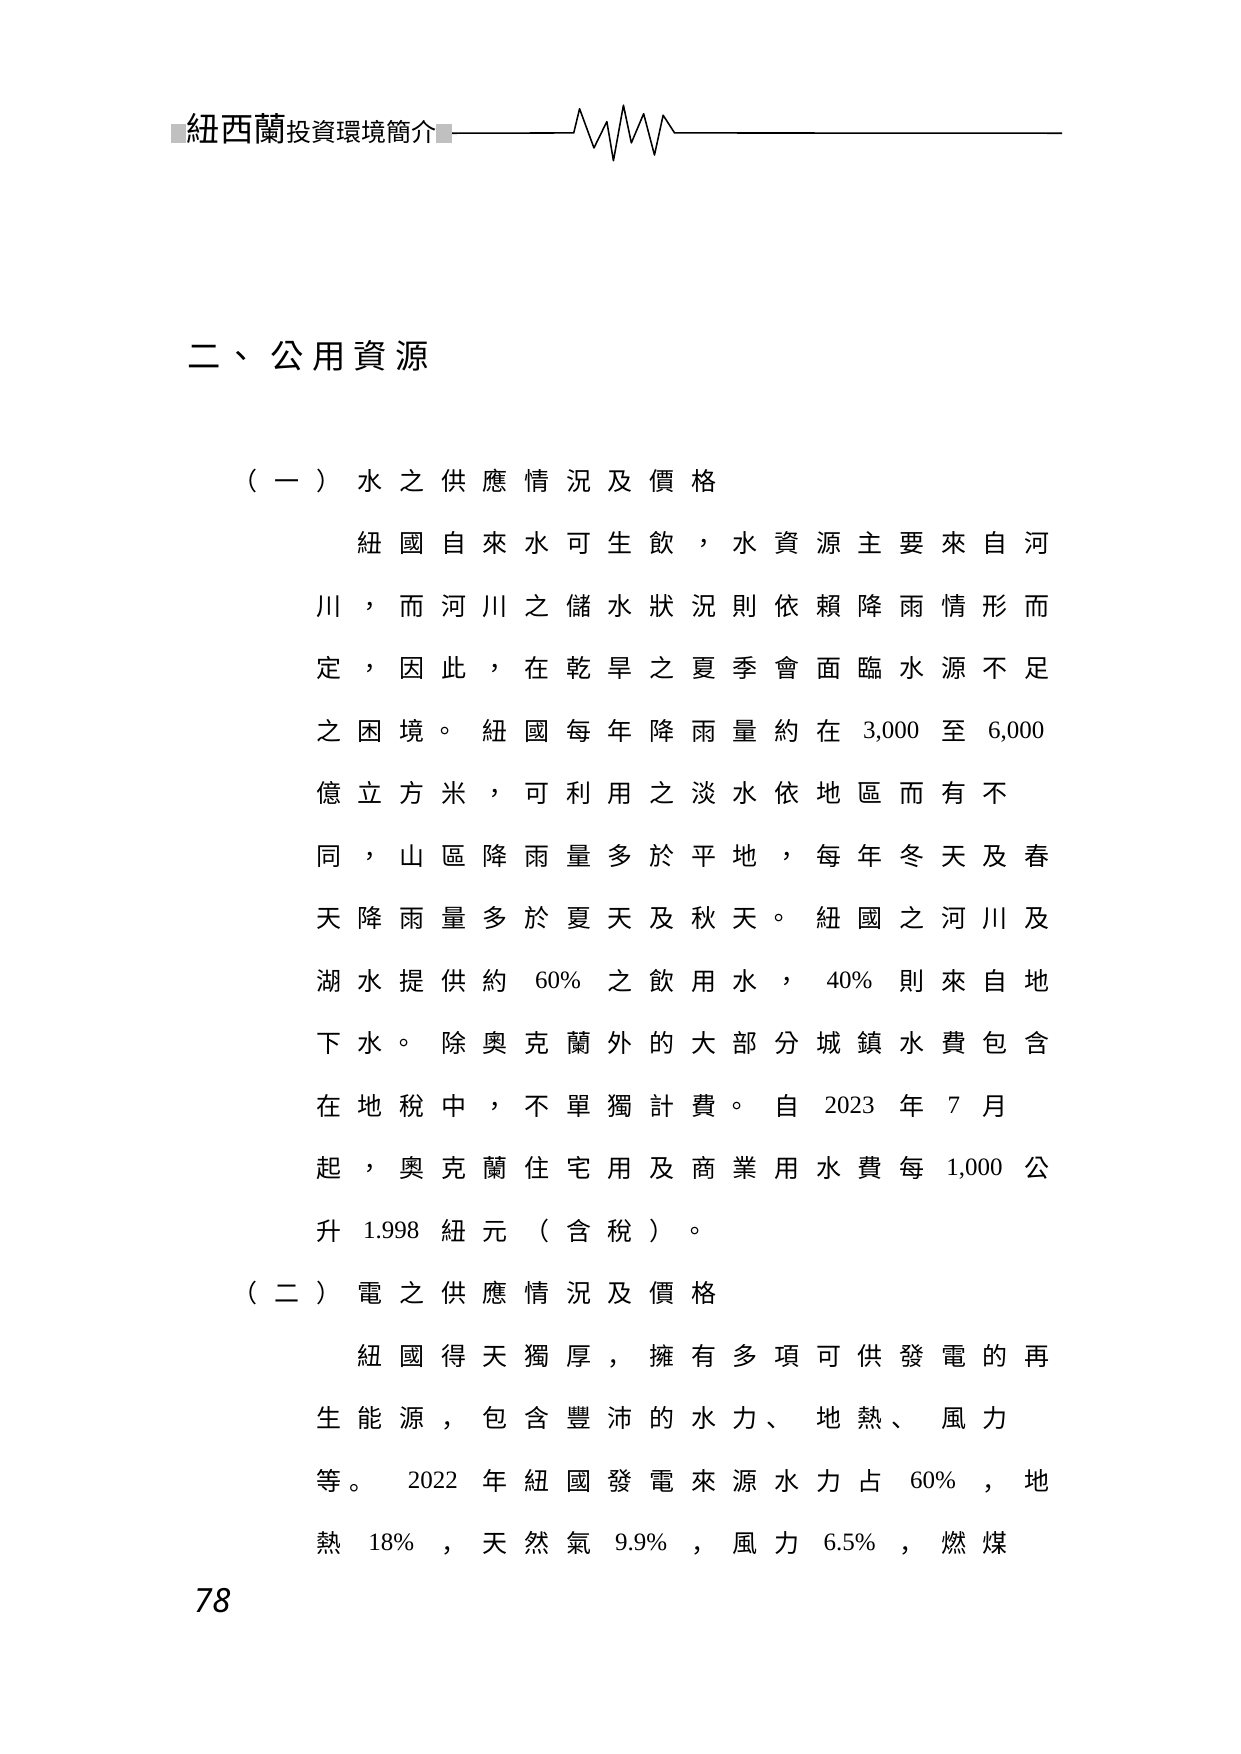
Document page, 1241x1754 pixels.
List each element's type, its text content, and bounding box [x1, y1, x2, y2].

text （一）水之供應情況及價格 [207, 438, 1058, 500]
text （二）電之供應情況及價格 [207, 1250, 1058, 1313]
text 二、公用資源 [183, 313, 1058, 375]
text 紐國自來水可生飲，水資源主要來自河川，而河川之儲水狀況則依賴降雨情形而定，因此，在乾旱之夏季會面臨水源不足之困境。紐國每年降雨量約在3,000至6,000億立方米，可利用之淡水依地區而有不同，山區降雨量多於平地，每年冬天及春天降雨量多於夏天及秋天。紐國之河川及湖水提供約60%之飲用水，40%則來自地下水。除奧克蘭外的大部分城鎮水費包含在地稅中，不單獨計費。自2023年7月起，奧克蘭住宅用及商業用水費每1,000公升1.998紐元（含稅）。 [281, 500, 1058, 1250]
text 紐國得天獨厚，擁有多項可供發電的再生能源，包含豐沛的水力、地熱、風力等。2022年紐國發電來源水力占60%，地熱18%，天然氣9.9%，風力6.5%，燃煤 [281, 1313, 1058, 1563]
